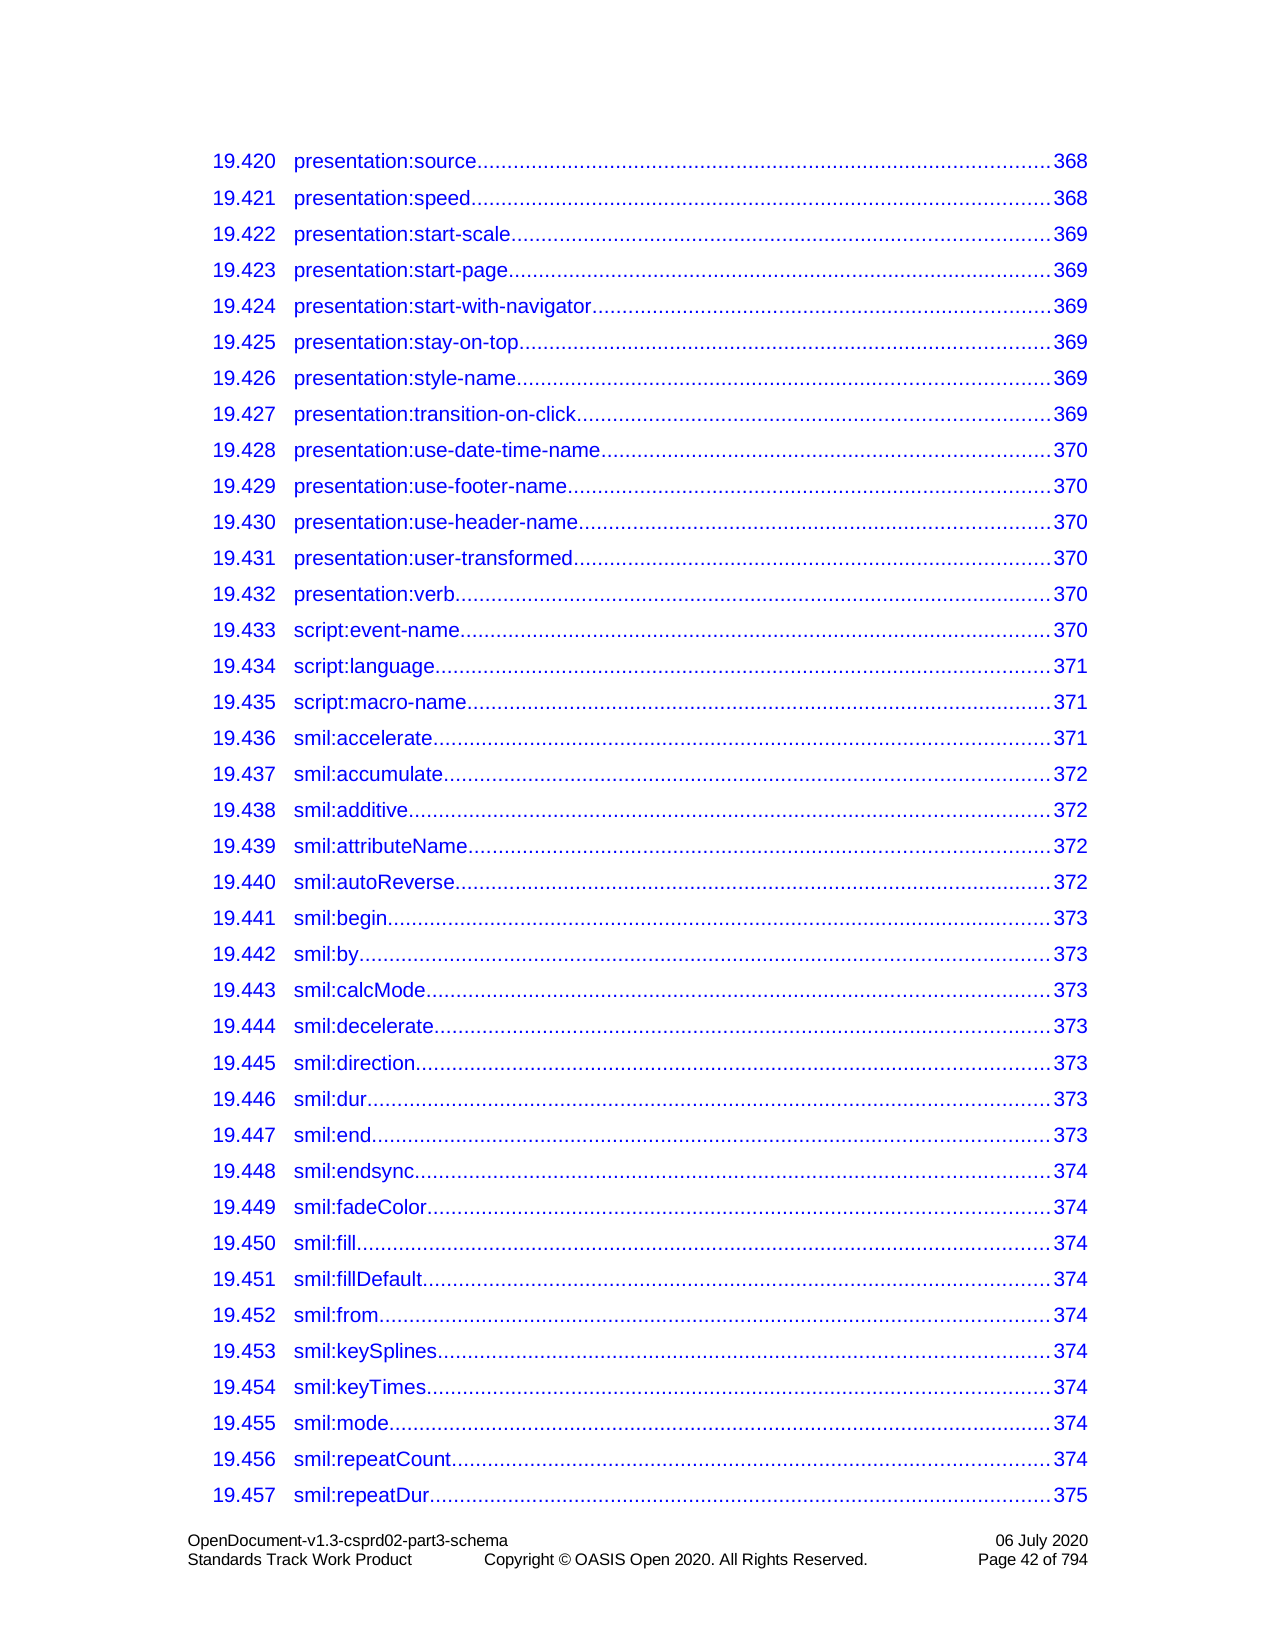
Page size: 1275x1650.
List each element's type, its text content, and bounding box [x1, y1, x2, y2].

text 19.442 smil:by 373 [212, 943, 1088, 966]
text 19.427 presentation:transition-on-click 369 [212, 402, 1088, 426]
text 19.445 smil:direction 373 [212, 1051, 1088, 1074]
text 19.456 smil:repeatCount 374 [212, 1447, 1088, 1471]
text 19.438 smil:additive 372 [212, 799, 1088, 822]
text 19.430 presentation:use-header-name 370 [212, 510, 1088, 534]
text 19.432 presentation:verb 370 [212, 582, 1088, 606]
text 19.447 smil:end 373 [212, 1123, 1088, 1147]
text 19.426 presentation:style-name 369 [212, 366, 1088, 390]
text 19.437 smil:accumulate 372 [212, 763, 1088, 786]
text 19.451 smil:fillDefault 374 [212, 1267, 1088, 1291]
text 19.455 smil:mode 374 [212, 1411, 1088, 1435]
text 19.439 smil:attributeName 372 [212, 835, 1088, 858]
text 19.429 presentation:use-footer-name 370 [212, 474, 1088, 498]
text 19.452 smil:from 374 [212, 1303, 1088, 1327]
text 19.428 presentation:use-date-time-name 370 [212, 438, 1088, 462]
text 19.420 presentation:source 368 [212, 150, 1088, 173]
text 19.423 presentation:start-page 369 [212, 258, 1088, 282]
text 19.443 smil:calcMode 373 [212, 979, 1088, 1002]
text 19.453 smil:keySplines 374 [212, 1339, 1088, 1363]
text 19.422 presentation:start-scale 369 [212, 222, 1088, 246]
text 19.425 presentation:stay-on-top 369 [212, 330, 1088, 354]
text 19.421 presentation:speed 368 [212, 186, 1088, 209]
text 19.440 smil:autoReverse 372 [212, 871, 1088, 894]
text 19.435 script:macro-name 371 [212, 691, 1088, 714]
text 19.424 presentation:start-with-navigator 369 [212, 294, 1088, 318]
text 19.449 smil:fadeColor 374 [212, 1195, 1088, 1219]
text 19.444 smil:decelerate 373 [212, 1015, 1088, 1038]
text 19.433 script:event-name 370 [212, 618, 1088, 642]
text 19.446 smil:dur 373 [212, 1087, 1088, 1111]
text 19.441 smil:begin 373 [212, 907, 1088, 930]
text 19.448 smil:endsync 374 [212, 1159, 1088, 1183]
text 19.434 script:language 371 [212, 654, 1088, 678]
text 19.450 smil:fill 374 [212, 1231, 1088, 1255]
text 19.457 smil:repeatDur 375 [212, 1483, 1088, 1507]
text 19.454 smil:keyTimes 374 [212, 1375, 1088, 1399]
text 19.436 smil:accelerate 371 [212, 727, 1088, 750]
text 19.431 presentation:user-transformed 370 [212, 546, 1088, 570]
